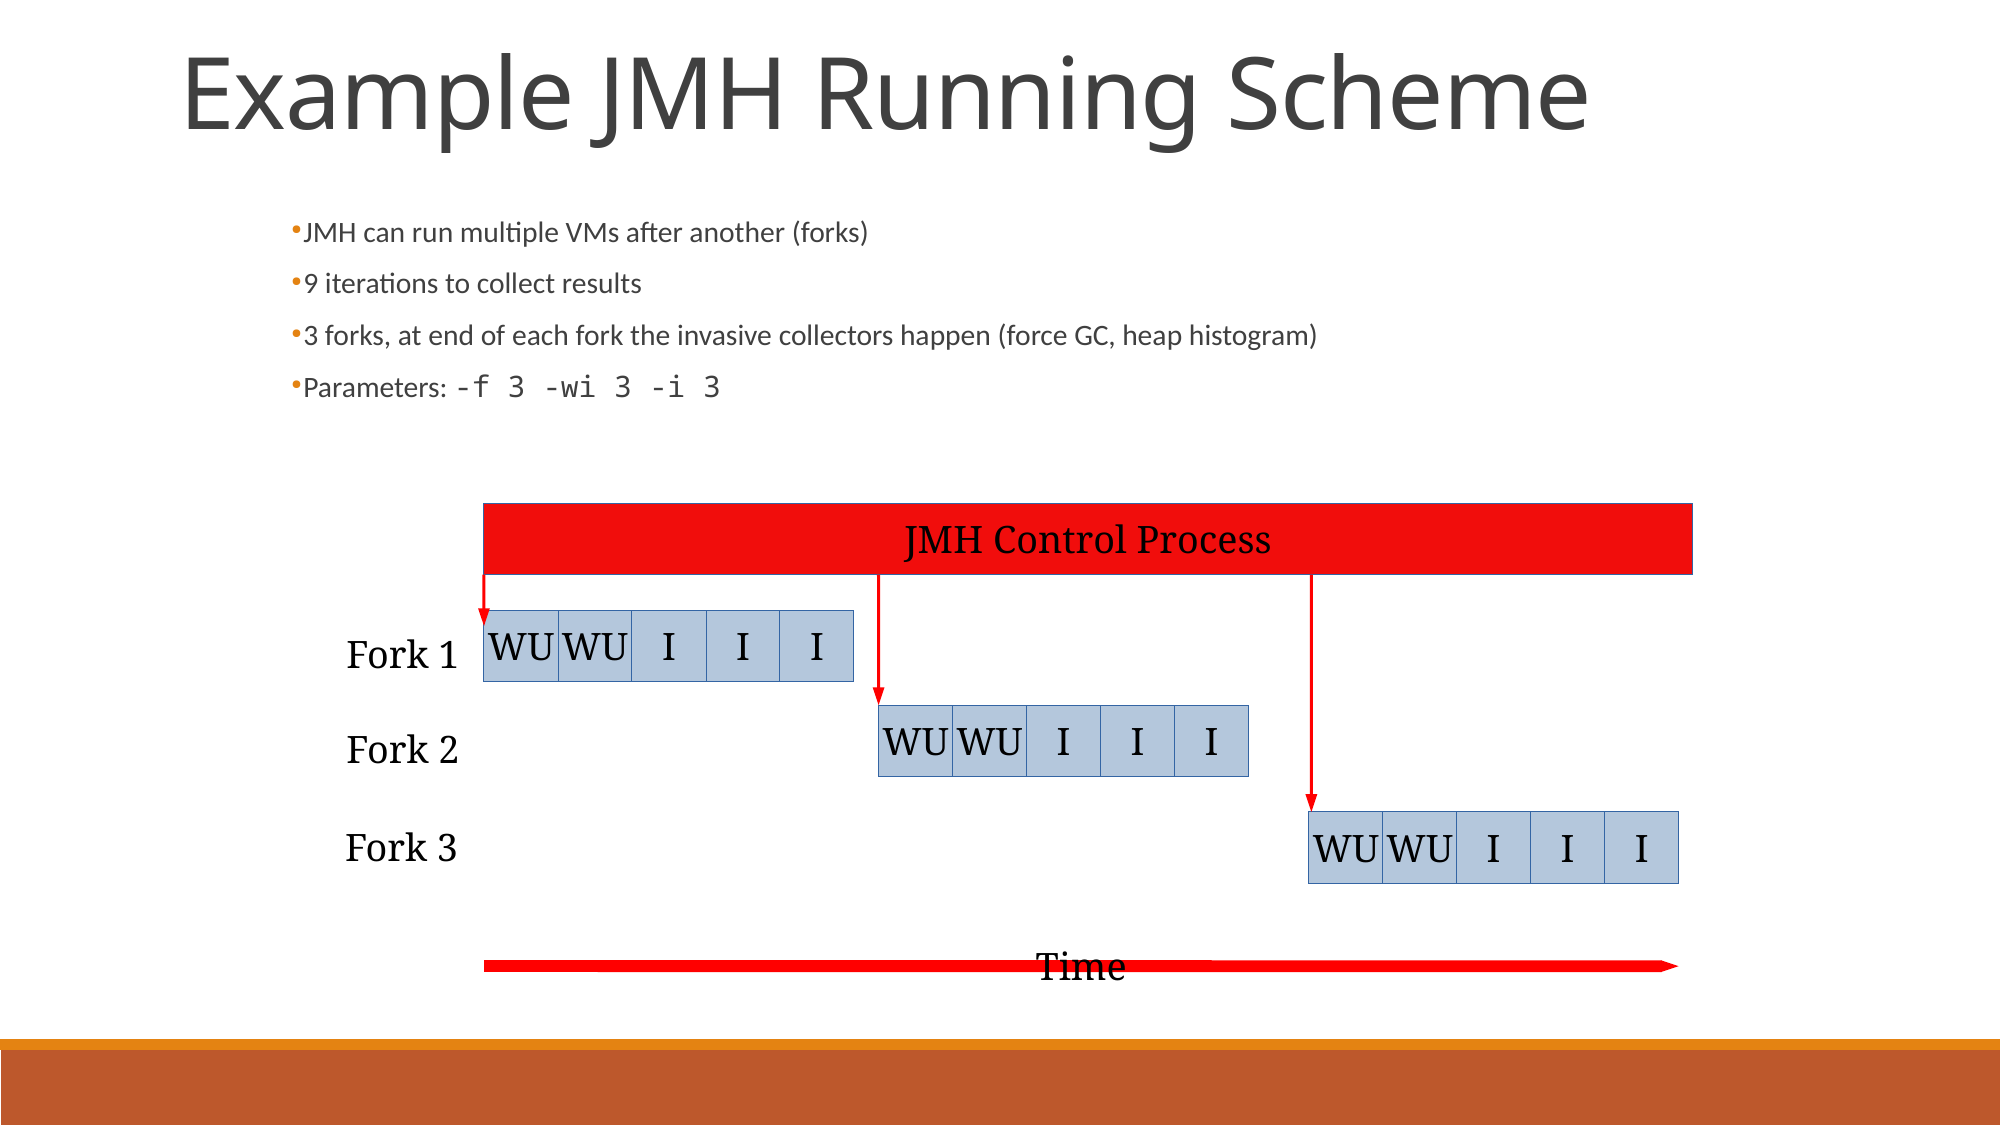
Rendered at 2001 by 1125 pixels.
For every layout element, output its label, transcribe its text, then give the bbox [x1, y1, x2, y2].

title Example JMH Running Scheme [164, 39, 1815, 158]
text_box I [1604, 811, 1679, 884]
text_box I [1174, 705, 1249, 777]
text_box I [1026, 705, 1100, 777]
text_box WU [1382, 811, 1456, 884]
text_box WU [878, 705, 952, 777]
text_box JMH Control Process [483, 503, 1693, 575]
text_box I [1530, 811, 1604, 884]
text_box I [706, 610, 779, 682]
text_box WU [1308, 811, 1382, 884]
list JMH can run multiple VMs after another (forks) 9 iterations to collect results 3 forks, at end of each fork the invasive collectors happen (force GC, heap histogram) Parameters: -f 3 -wi 3 -i 3 [291, 209, 1762, 414]
text_box Fork 2 [333, 717, 434, 784]
text_box I [779, 610, 854, 682]
text_box I [631, 610, 706, 682]
text_box Fork 3 [331, 814, 433, 882]
text_box WU [558, 610, 631, 682]
text_box I [1456, 811, 1530, 884]
text_box Fork 1 [333, 622, 434, 689]
text_box WU [483, 610, 558, 682]
text_box WU [952, 705, 1026, 777]
text_box I [1100, 705, 1174, 777]
